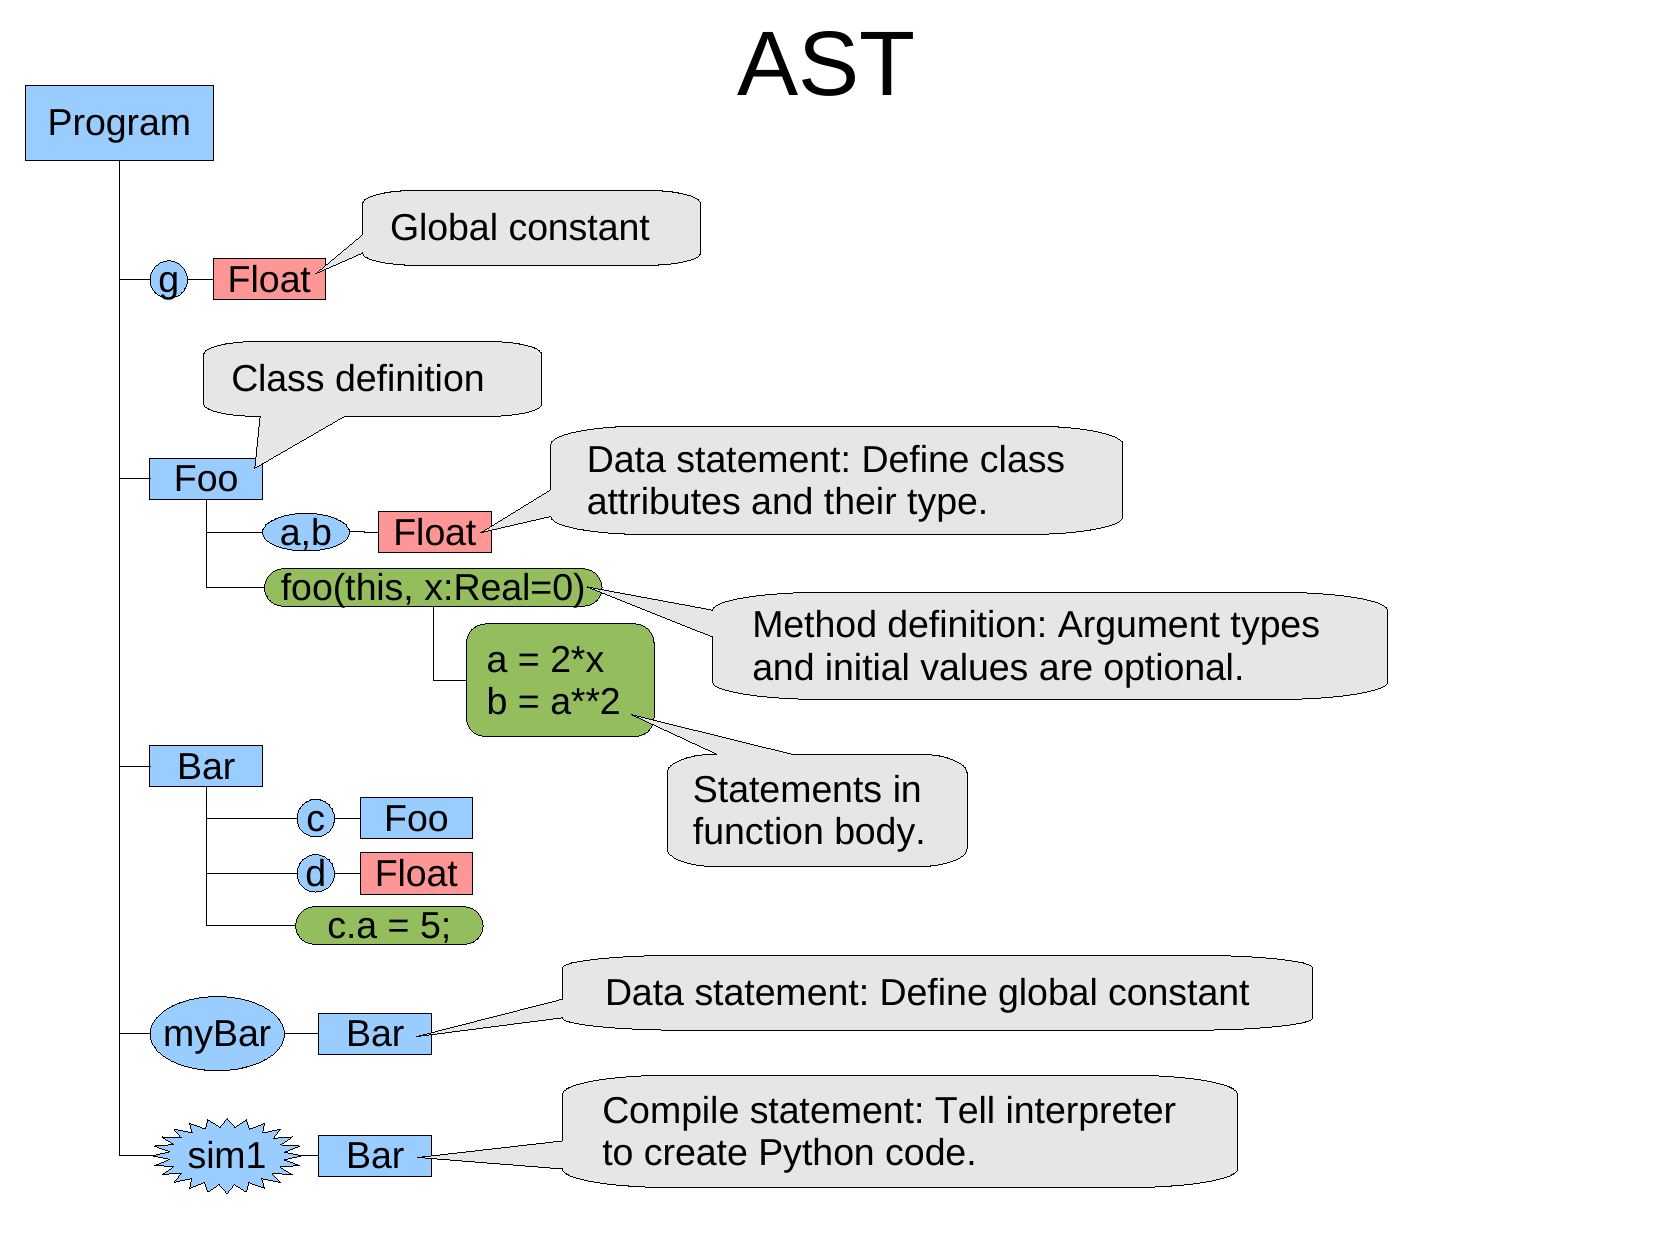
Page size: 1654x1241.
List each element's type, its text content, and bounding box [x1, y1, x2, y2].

text_box d [297, 854, 335, 893]
text_box Data statement: Define class attributes and their type. [480, 426, 1123, 535]
text_box g [150, 260, 188, 298]
text_box Float [360, 852, 473, 895]
text_box Compile statement: Tell interpreter to create Python code. [417, 1075, 1238, 1188]
text_box Program [25, 85, 214, 161]
text_box Class definition [203, 341, 542, 469]
text_box a,b [262, 513, 350, 551]
text_box sim1 [152, 1118, 303, 1194]
text_box Bar [149, 745, 263, 787]
text_box Data statement: Define global constant [416, 955, 1313, 1037]
text_box Foo [360, 797, 473, 839]
text_box c [296, 799, 335, 837]
text_box Float [378, 511, 492, 553]
text_box Statements in function body. [631, 714, 968, 867]
text_box Global constant [315, 190, 701, 274]
text_box g [163, 274, 173, 290]
text_box myBar [150, 996, 285, 1071]
text_box Bar [318, 1135, 432, 1177]
text_box a = 2*x b = a**2 [466, 623, 655, 737]
text_box c.a = 5; [295, 906, 484, 945]
text_box Bar [318, 1013, 432, 1055]
title AST [82, 12, 1571, 116]
text_box foo(this, x:Real=0) [264, 568, 603, 607]
text_box Float [213, 258, 326, 300]
text_box Method definition: Argument types and initial values are optional. [587, 586, 1388, 700]
text_box Foo [149, 458, 263, 500]
